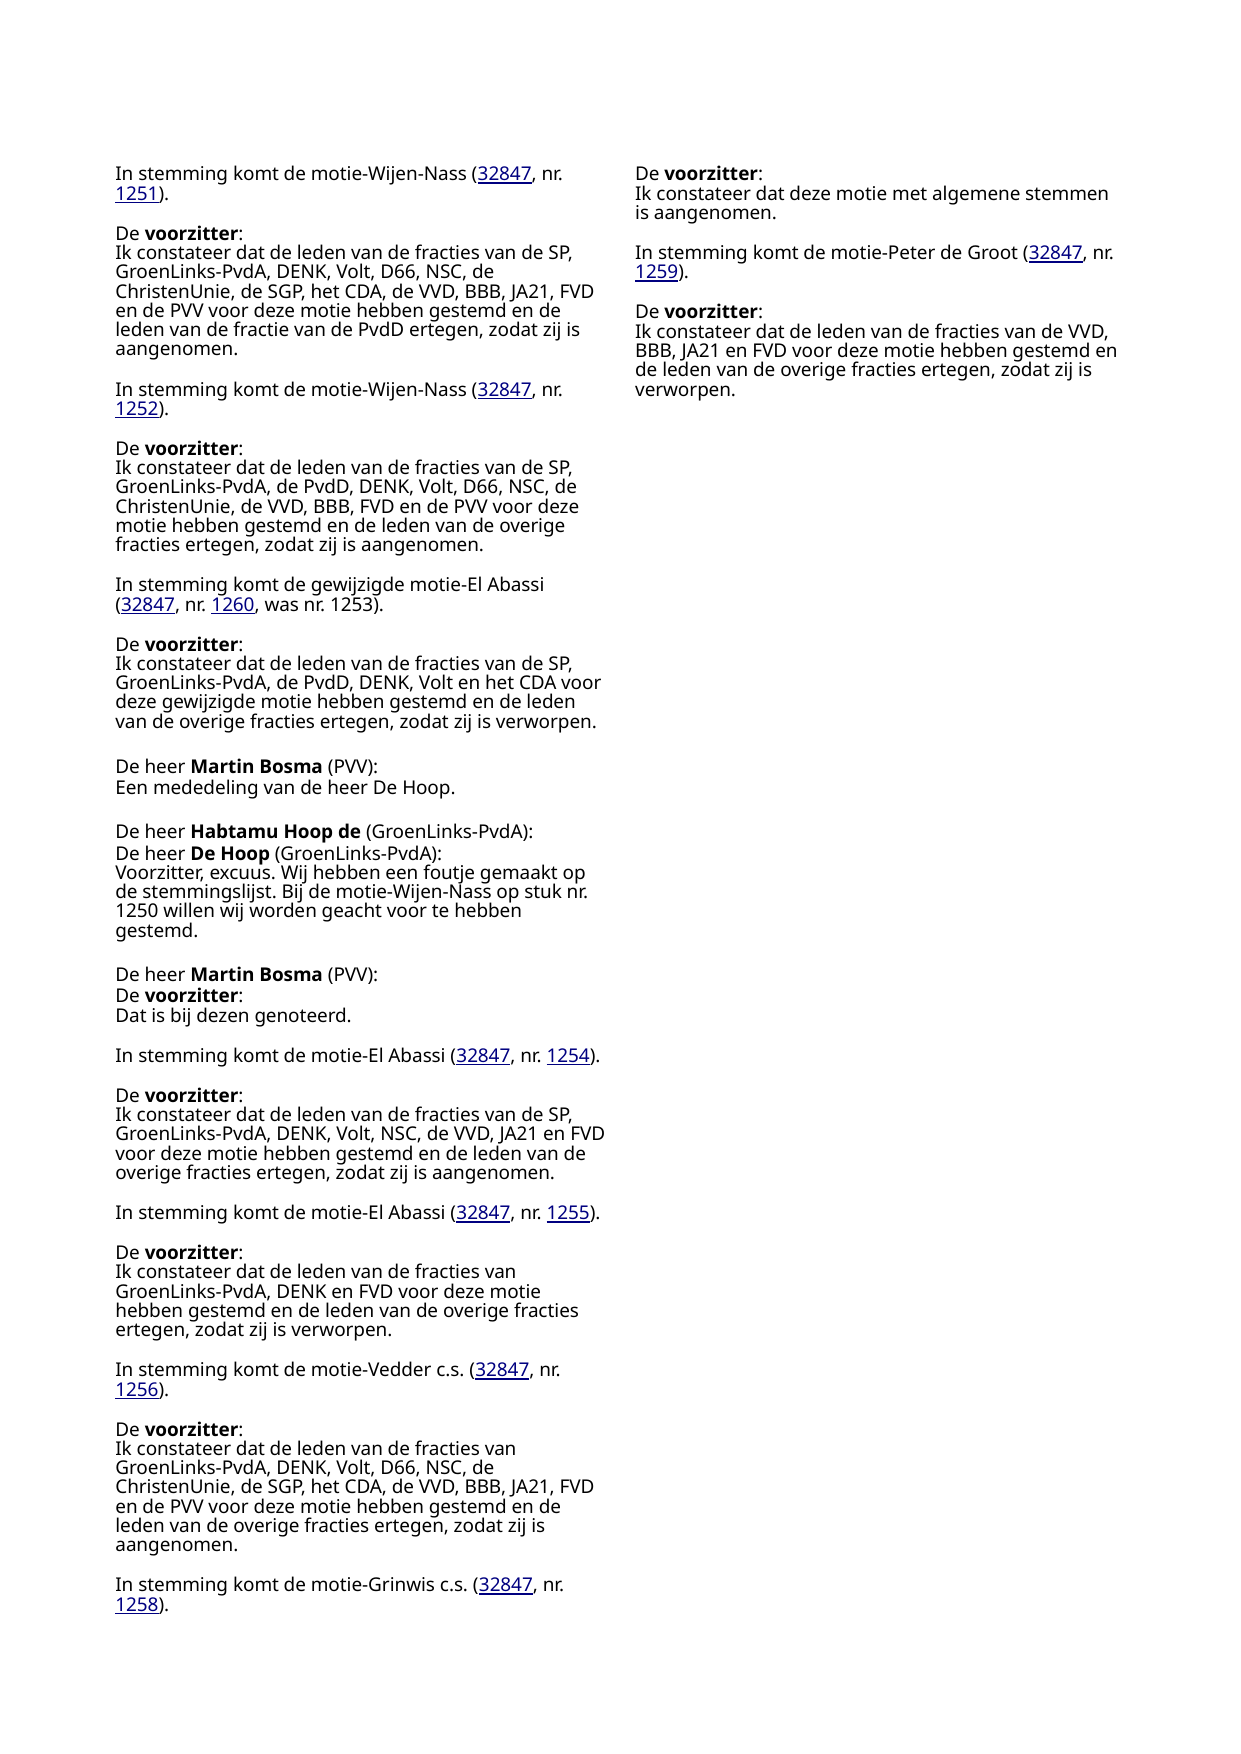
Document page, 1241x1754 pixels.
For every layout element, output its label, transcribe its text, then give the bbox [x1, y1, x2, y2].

text In stemming komt de motie-El Abassi (32847, nr. 1254). [115, 1047, 605, 1066]
text De voorzitter: [115, 225, 605, 244]
text In stemming komt de motie-Wijen-Nass (32847, nr. 1251). [115, 165, 605, 204]
text De heer Martin Bosma (PVV): [115, 962, 605, 987]
text Ik constateer dat de leden van de fracties van de SP, GroenLinks-PvdA, DENK, Volt, NSC, de VVD, JA21 en FVD voor deze motie hebben gestemd en de leden van de overige fracties ertegen, zodat zij is aangenomen. [115, 1106, 605, 1183]
text De voorzitter: [115, 1244, 605, 1263]
text De heer Martin Bosma (PVV): [115, 753, 605, 779]
text In stemming komt de motie-El Abassi (32847, nr. 1255). [115, 1204, 605, 1223]
text De voorzitter: [115, 636, 605, 655]
text De voorzitter: [635, 303, 1125, 323]
text De heer De Hoop (GroenLinks-PvdA): [115, 844, 605, 864]
text De voorzitter: [115, 440, 605, 459]
text Dat is bij dezen genoteerd. [115, 1007, 605, 1026]
text Ik constateer dat de leden van de fracties van de SP, GroenLinks-PvdA, de PvdD, DENK, Volt, D66, NSC, de ChristenUnie, de VVD, BBB, FVD en de PVV voor deze motie hebben gestemd en de leden van de overige fracties ertegen, zodat zij is aangenomen. [115, 459, 605, 556]
text Ik constateer dat de leden van de fracties van de VVD, BBB, JA21 en FVD voor deze motie hebben gestemd en de leden van de overige fracties ertegen, zodat zij is verworpen. [635, 323, 1125, 400]
text In stemming komt de motie-Peter de Groot (32847, nr. 1259). [635, 244, 1125, 283]
text Ik constateer dat de leden van de fracties van de SP, GroenLinks-PvdA, DENK, Volt, D66, NSC, de ChristenUnie, de SGP, het CDA, de VVD, BBB, JA21, FVD en de PVV voor deze motie hebben gestemd en de leden van de fractie van de PvdD ertegen, zodat zij is aangenomen. [115, 244, 605, 360]
text De voorzitter: [115, 1087, 605, 1106]
text De voorzitter: [635, 165, 1125, 185]
text De heer Habtamu Hoop de (GroenLinks-PvdA): [115, 819, 605, 844]
text Ik constateer dat de leden van de fracties van GroenLinks-PvdA, DENK en FVD voor deze motie hebben gestemd en de leden van de overige fracties ertegen, zodat zij is verworpen. [115, 1263, 605, 1341]
text De voorzitter: [115, 987, 605, 1007]
text Ik constateer dat de leden van de fracties van GroenLinks-PvdA, DENK, Volt, D66, NSC, de ChristenUnie, de SGP, het CDA, de VVD, BBB, JA21, FVD en de PVV voor deze motie hebben gestemd en de leden van de overige fracties ertegen, zodat zij is aangenomen. [115, 1440, 605, 1556]
text In stemming komt de motie-Grinwis c.s. (32847, nr. 1258). [115, 1576, 605, 1615]
text In stemming komt de gewijzigde motie-El Abassi (32847, nr. 1260, was nr. 1253). [115, 576, 605, 615]
text Voorzitter, excuus. Wij hebben een foutje gemaakt op de stemmingslijst. Bij de motie-Wijen-Nass op stuk nr. 1250 willen wij worden geacht voor te hebben gestemd. [115, 864, 605, 941]
text In stemming komt de motie-Wijen-Nass (32847, nr. 1252). [115, 381, 605, 419]
text De voorzitter: [115, 1421, 605, 1440]
text In stemming komt de motie-Vedder c.s. (32847, nr. 1256). [115, 1361, 605, 1400]
text Een mededeling van de heer De Hoop. [115, 779, 605, 798]
text Ik constateer dat de leden van de fracties van de SP, GroenLinks-PvdA, de PvdD, DENK, Volt en het CDA voor deze gewijzigde motie hebben gestemd en de leden van de overige fracties ertegen, zodat zij is verworpen. [115, 655, 605, 732]
text Ik constateer dat deze motie met algemene stemmen is aangenomen. [635, 185, 1125, 223]
